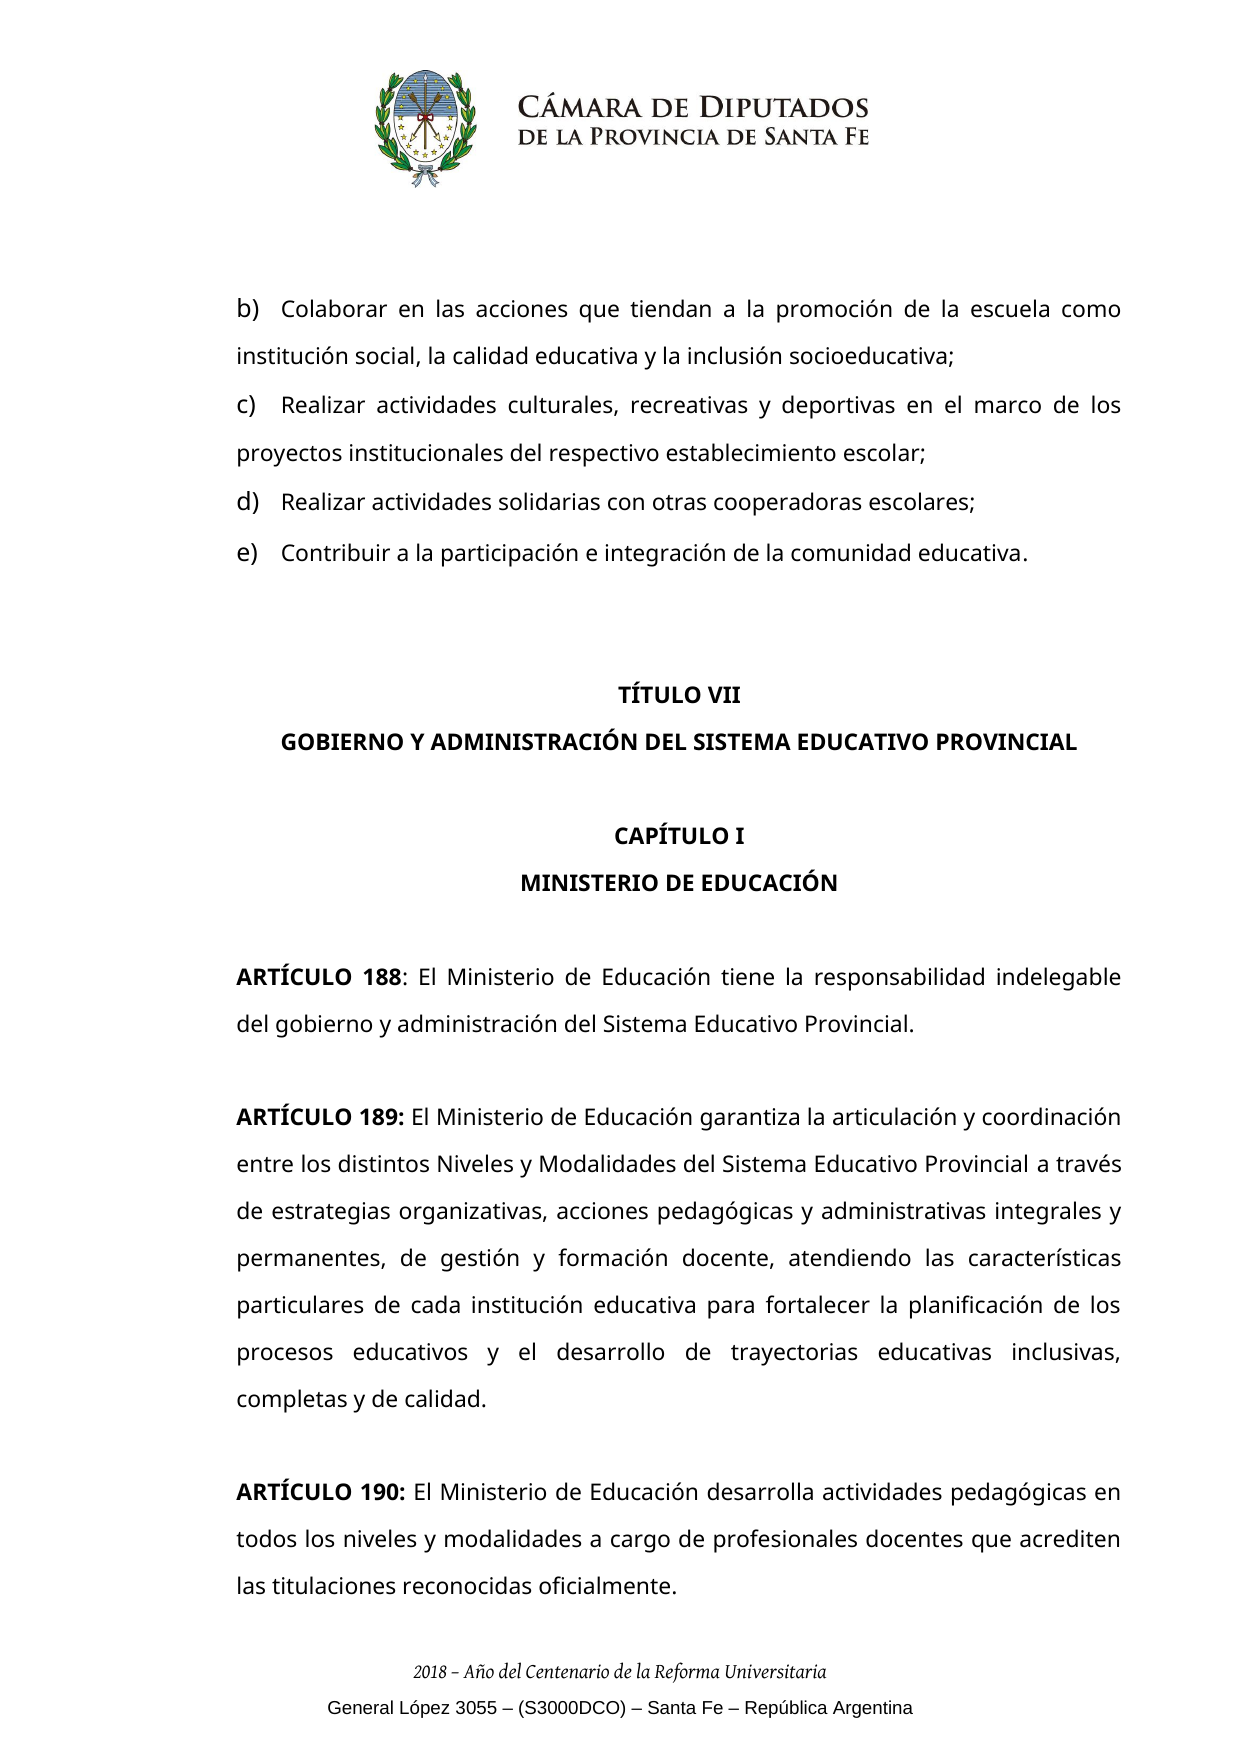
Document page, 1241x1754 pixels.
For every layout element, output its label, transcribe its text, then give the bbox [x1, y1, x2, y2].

list Realizar actividades solidarias con otras cooperadoras escolares; [236, 483, 1122, 518]
text GOBIERNO Y ADMINISTRACIÓN DEL SISTEMA EDUCATIVO PROVINCIAL [236, 726, 1122, 757]
list Realizar actividades culturales, recreativas y deportivas en el marco de los proyectos institucionales del respectivo establecimiento escolar; [236, 387, 1122, 468]
list Colaborar en las acciones que tiendan a la promoción de la escuela como institución social, la calidad educativa y la inclusión socioeducativa; [236, 290, 1122, 371]
text ARTÍCULO 189: El Ministerio de Educación garantiza la articulación y coordinación entre los distintos Niveles y Modalidades del Sistema Educativo Provincial a través de estrategias organizativas, acciones pedagógicas y administrativas integrales y permanentes, de gestión y formación docente, atendiendo las características particulares de cada institución educativa para fortalecer la planificación de los procesos educativos y el desarrollo de trayectorias educativas inclusivas, completas y de calidad. [236, 1101, 1122, 1414]
text ARTÍCULO 190: El Ministerio de Educación desarrolla actividades pedagógicas en todos los niveles y modalidades a cargo de profesionales docentes que acrediten las titulaciones reconocidas oficialmente. [236, 1476, 1122, 1601]
text MINISTERIO DE EDUCACIÓN [236, 867, 1122, 898]
picture [374, 70, 869, 192]
text TÍTULO VII [236, 679, 1122, 711]
text ARTÍCULO 188: El Ministerio de Educación tiene la responsabilidad indelegable del gobierno y administración del Sistema Educativo Provincial. [236, 961, 1122, 1039]
list Contribuir a la participación e integración de la comunidad educativa. [236, 534, 1122, 569]
text CAPÍTULO I [236, 820, 1122, 851]
